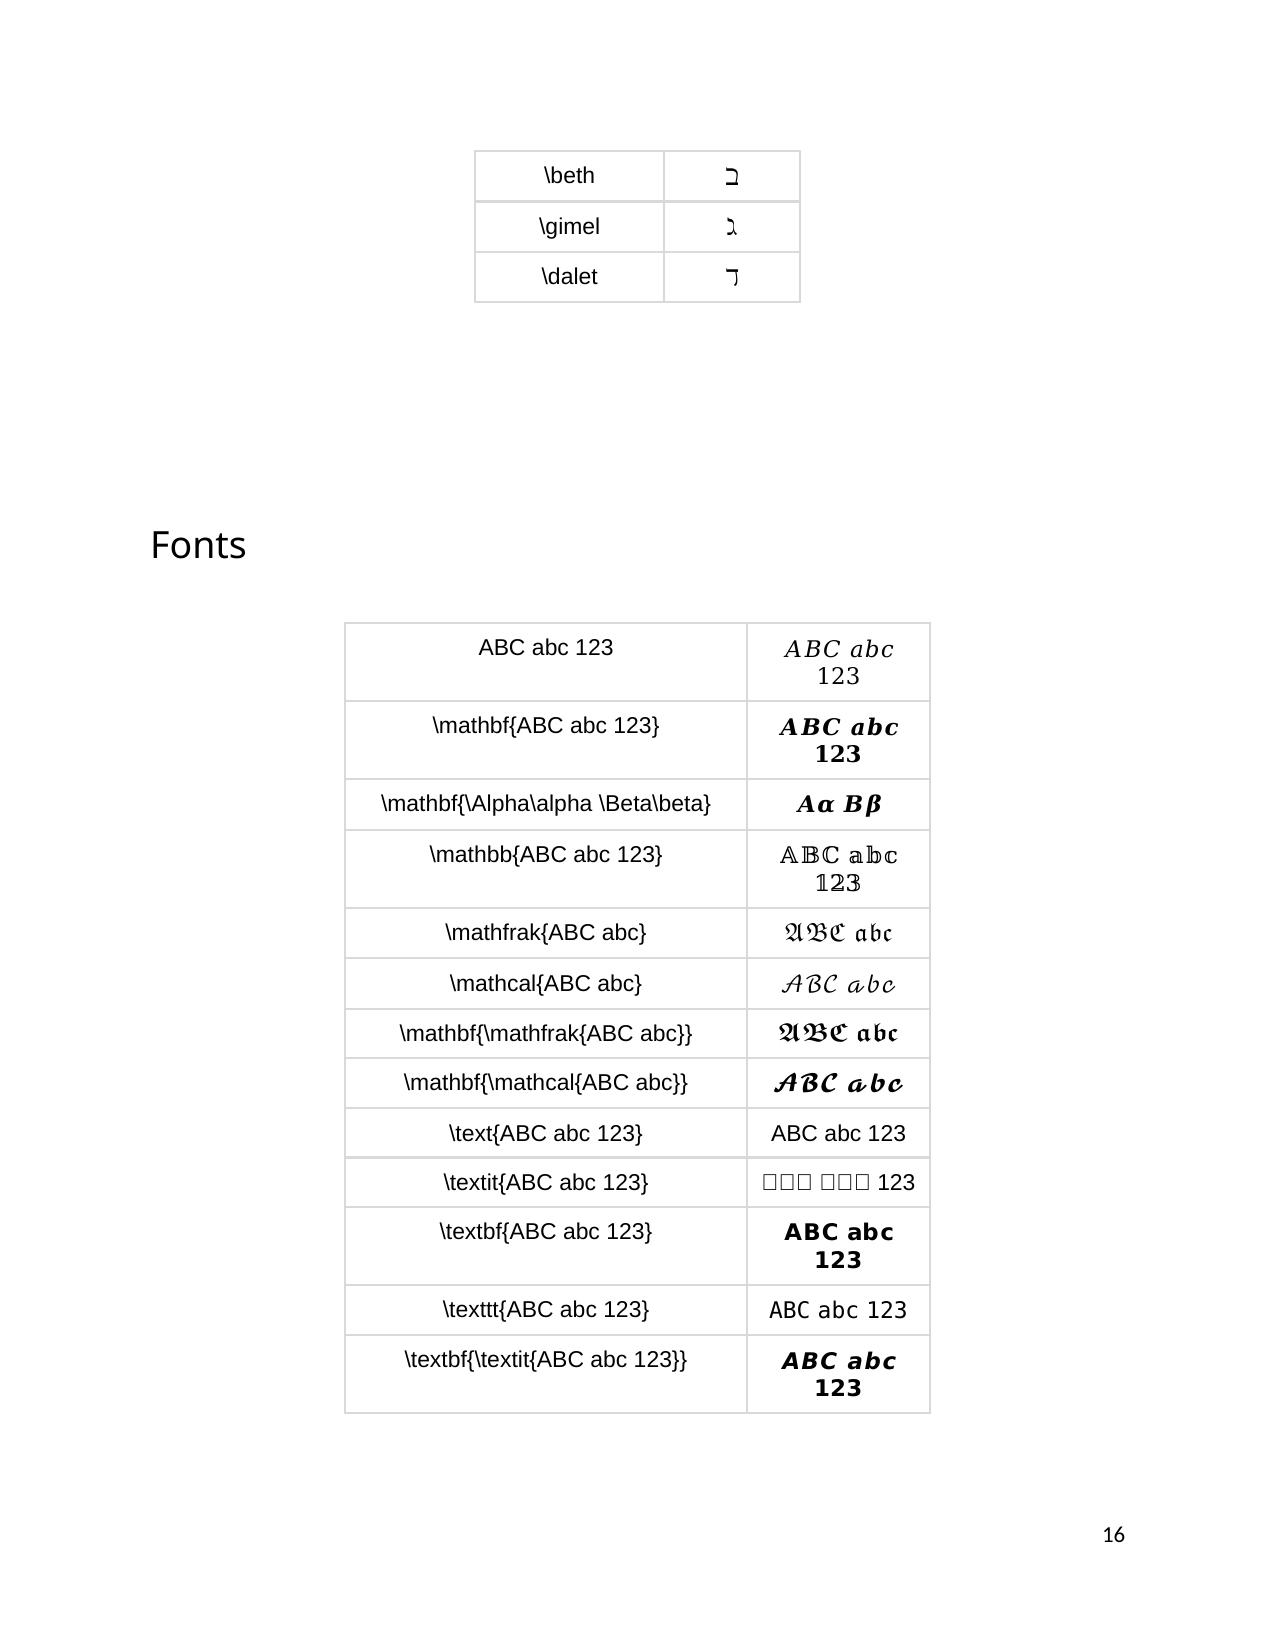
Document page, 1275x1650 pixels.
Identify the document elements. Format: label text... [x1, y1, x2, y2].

table_cell \dalet [476, 253, 663, 301]
table_cell 𝘈𝘉𝘊 𝘢𝘣𝘤 123 [748, 1159, 929, 1206]
table_cell 𝓐𝓑𝓒 𝓪𝓫𝓬 [748, 1059, 929, 1107]
table_cell \mathbf{ABC abc 123} [346, 702, 746, 778]
table_cell 𝔄𝔅ℭ 𝔞𝔟𝔠 [748, 909, 929, 957]
table_cell 𝕬𝕭𝕮 𝖆𝖇𝖈 [748, 1010, 929, 1057]
table_cell \text{ABC abc 123} [346, 1109, 746, 1156]
table_cell 𝑨𝑩𝑪 𝒂𝒃𝒄 𝟏𝟐𝟑 [748, 702, 929, 778]
table_cell \gimel [476, 203, 663, 251]
subtitle Fonts [150, 518, 1125, 618]
table_header 𝐴𝐵𝐶 𝑎𝑏𝑐 123 [748, 624, 929, 700]
table_cell \textit{ABC abc 123} [346, 1159, 746, 1206]
table_cell \mathbf{\mathfrak{ABC abc}} [346, 1010, 746, 1057]
table_cell \textbf{ABC abc 123} [346, 1208, 746, 1283]
table_cell 𝙰𝙱𝙲 𝚊𝚋𝚌 𝟷𝟸𝟹 [748, 1286, 929, 1334]
table_cell \mathbf{\Alpha\alpha \Beta\beta} [346, 780, 746, 829]
table_cell 𝒜ℬ𝒞 𝒶𝒷𝒸 [748, 959, 929, 1007]
table_cell \texttt{ABC abc 123} [346, 1286, 746, 1334]
table_cell \mathcal{ABC abc} [346, 959, 746, 1007]
table_header ABC abc 123 [346, 624, 746, 700]
table_cell ℸ [665, 253, 799, 301]
table_cell 𝗔𝗕𝗖 𝗮𝗯𝗰 𝟭𝟮𝟯 [748, 1208, 929, 1283]
table_cell \mathbf{\mathcal{ABC abc}} [346, 1059, 746, 1107]
table_cell \mathbb{ABC abc 123} [346, 831, 746, 907]
table_cell 𝔸𝔹ℂ 𝕒𝕓𝕔 𝟙𝟚𝟛 [748, 831, 929, 907]
table_cell 𝜜𝜶 𝜝𝜷 [748, 780, 929, 829]
table_cell \mathfrak{ABC abc} [346, 909, 746, 957]
table_cell ℷ [665, 203, 799, 251]
table_cell ABC abc 123 [748, 1109, 929, 1156]
table_cell \beth [476, 152, 663, 200]
table_cell \textbf{\textit{ABC abc 123}} [346, 1336, 746, 1412]
table_cell ℶ [665, 152, 799, 200]
table_cell 𝘼𝘽𝘾 𝙖𝙗𝙘 𝟭𝟮𝟯 [748, 1336, 929, 1412]
